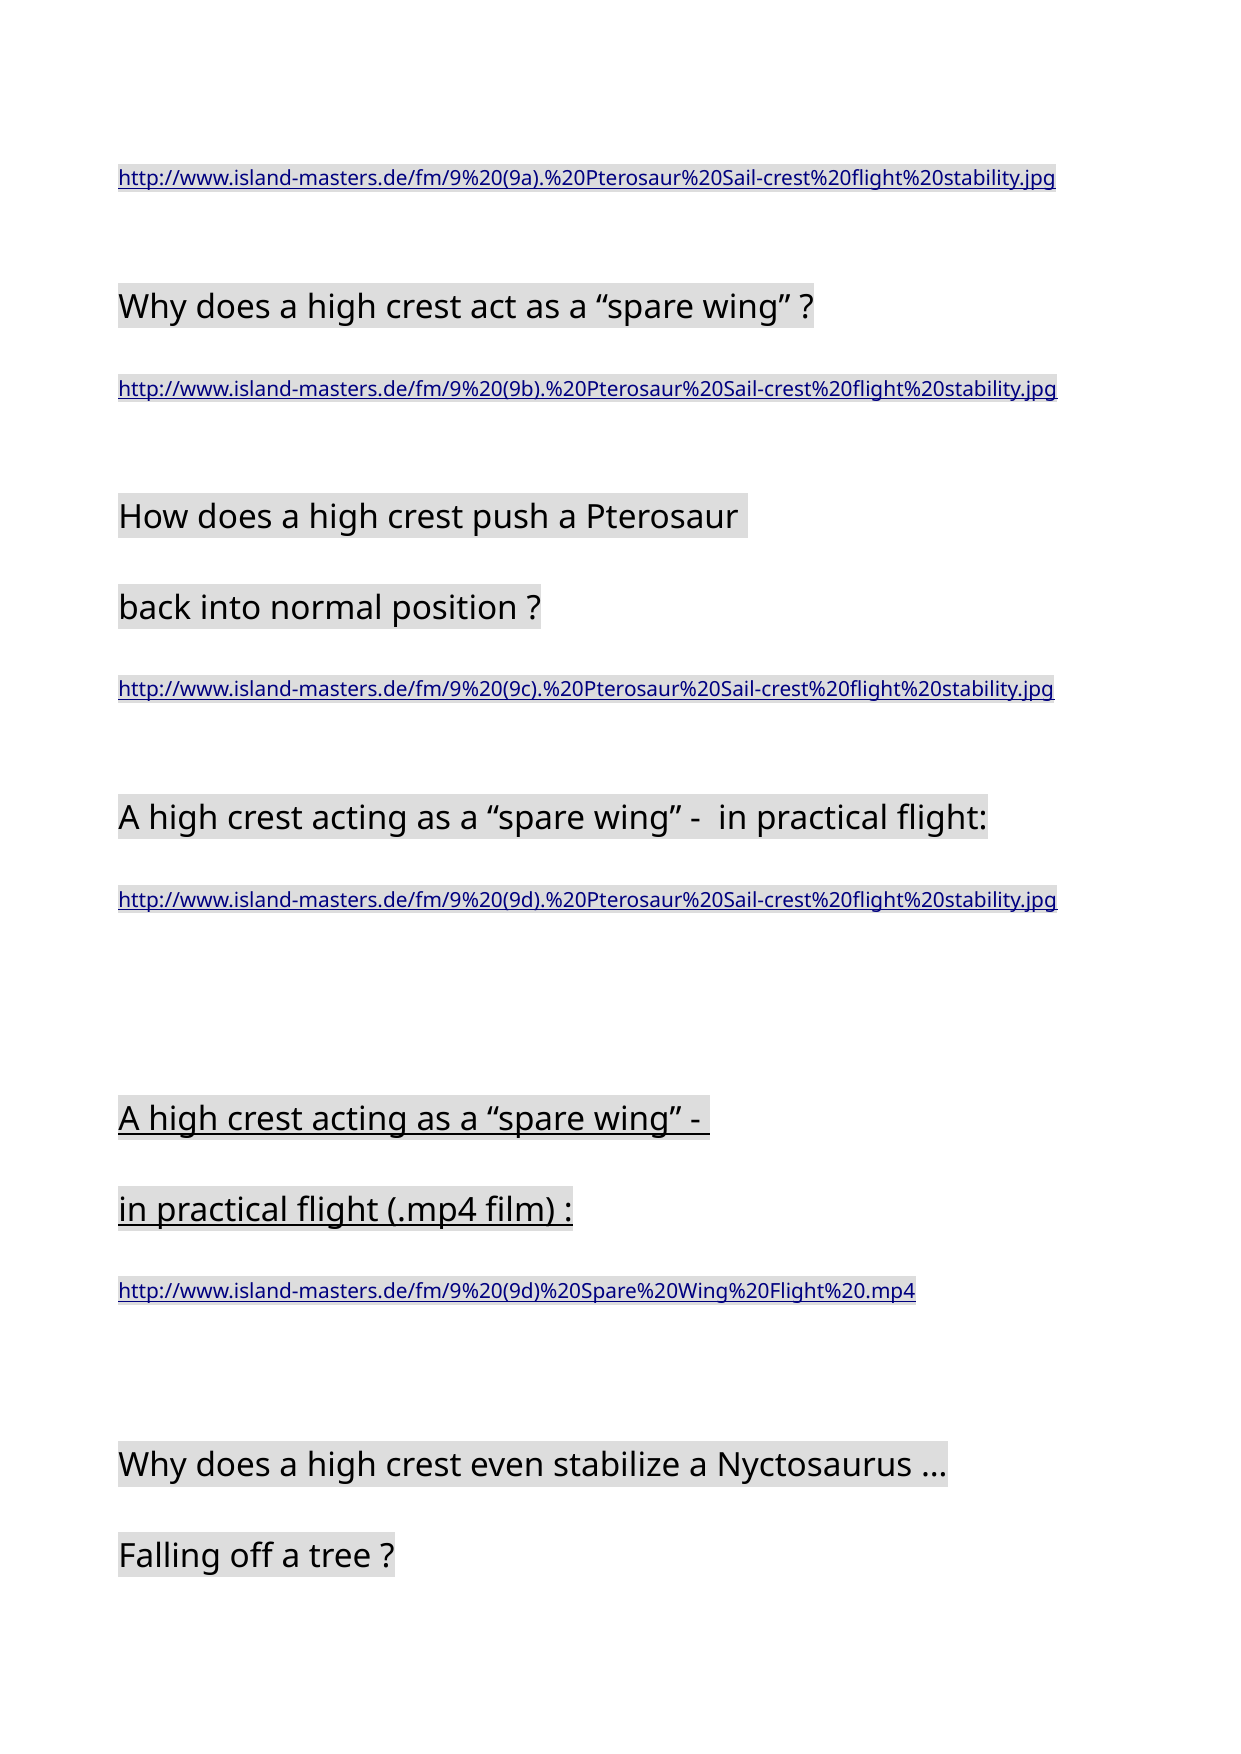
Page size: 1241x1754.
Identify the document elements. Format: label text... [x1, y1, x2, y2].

text http://www.island-masters.de/fm/9%20(9a).%20Pterosaur%20Sail-crest%20flight%20stability.jpg [118, 163, 1122, 192]
text http://www.island-masters.de/fm/9%20(9b).%20Pterosaur%20Sail-crest%20flight%20stability.jpg [118, 374, 1122, 402]
text How does a high crest push a Pterosaur [118, 493, 1122, 538]
text Falling off a tree ? [118, 1532, 1122, 1577]
text http://www.island-masters.de/fm/9%20(9d).%20Pterosaur%20Sail-crest%20flight%20stability.jpg [118, 885, 1122, 913]
text A high crest acting as a “spare wing” - [118, 1095, 1122, 1140]
text back into normal position ? [118, 584, 1122, 629]
text Why does a high crest even stabilize a Nyctosaurus … [118, 1441, 1122, 1487]
text A high crest acting as a “spare wing” - in practical flight: [118, 794, 1122, 839]
text Why does a high crest act as a “spare wing” ? [118, 283, 1122, 328]
text in practical flight (.mp4 film) : [118, 1186, 1122, 1231]
text http://www.island-masters.de/fm/9%20(9d)%20Spare%20Wing%20Flight%20.mp4 [118, 1276, 1122, 1305]
text http://www.island-masters.de/fm/9%20(9c).%20Pterosaur%20Sail-crest%20flight%20stability.jpg [118, 674, 1122, 703]
